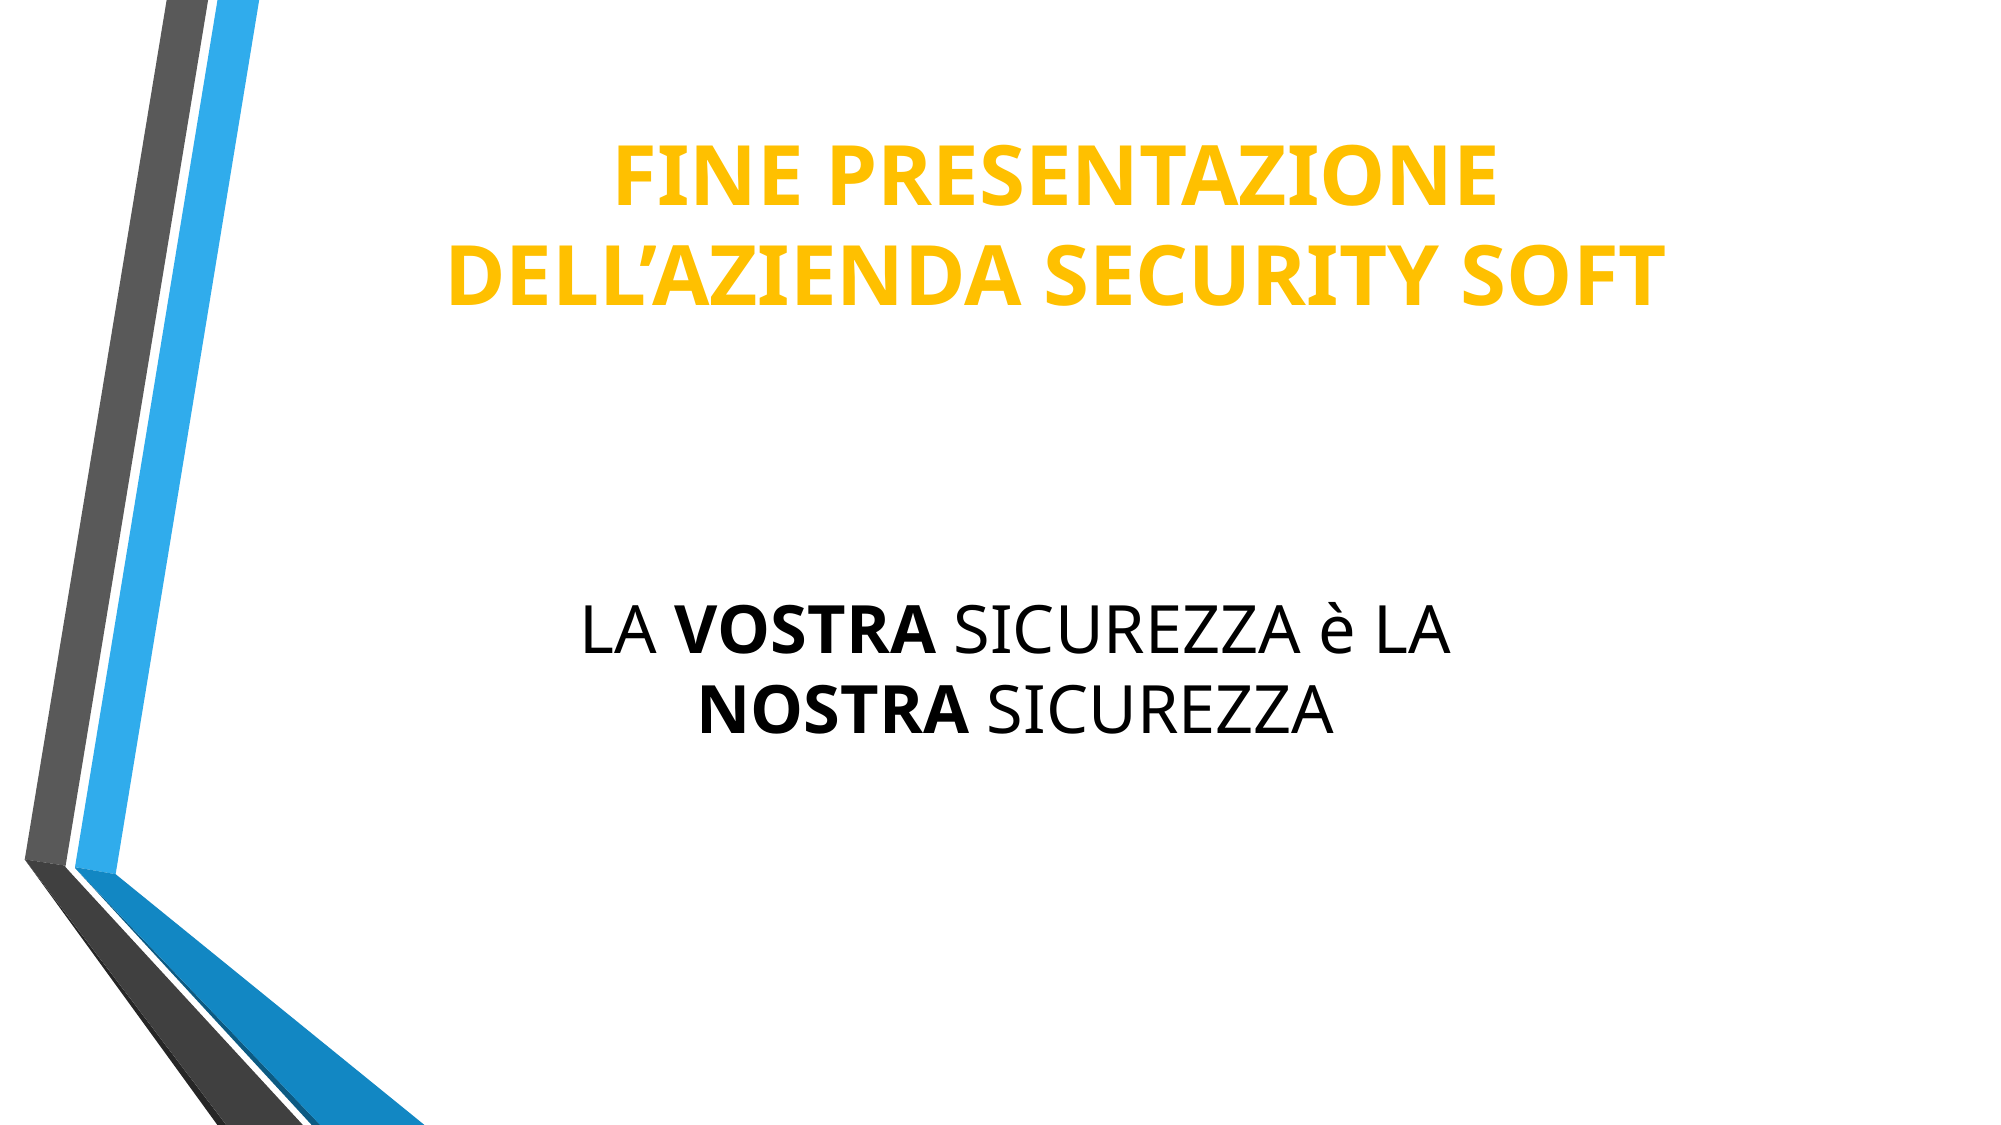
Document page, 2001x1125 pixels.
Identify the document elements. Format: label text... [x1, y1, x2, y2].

list LA VOSTRA SICUREZZA è LA NOSTRA SICUREZZA [543, 543, 1489, 792]
title FINE PRESENTAZIONE DELL’AZIENDA SECURITY SOFT [234, 78, 1878, 367]
